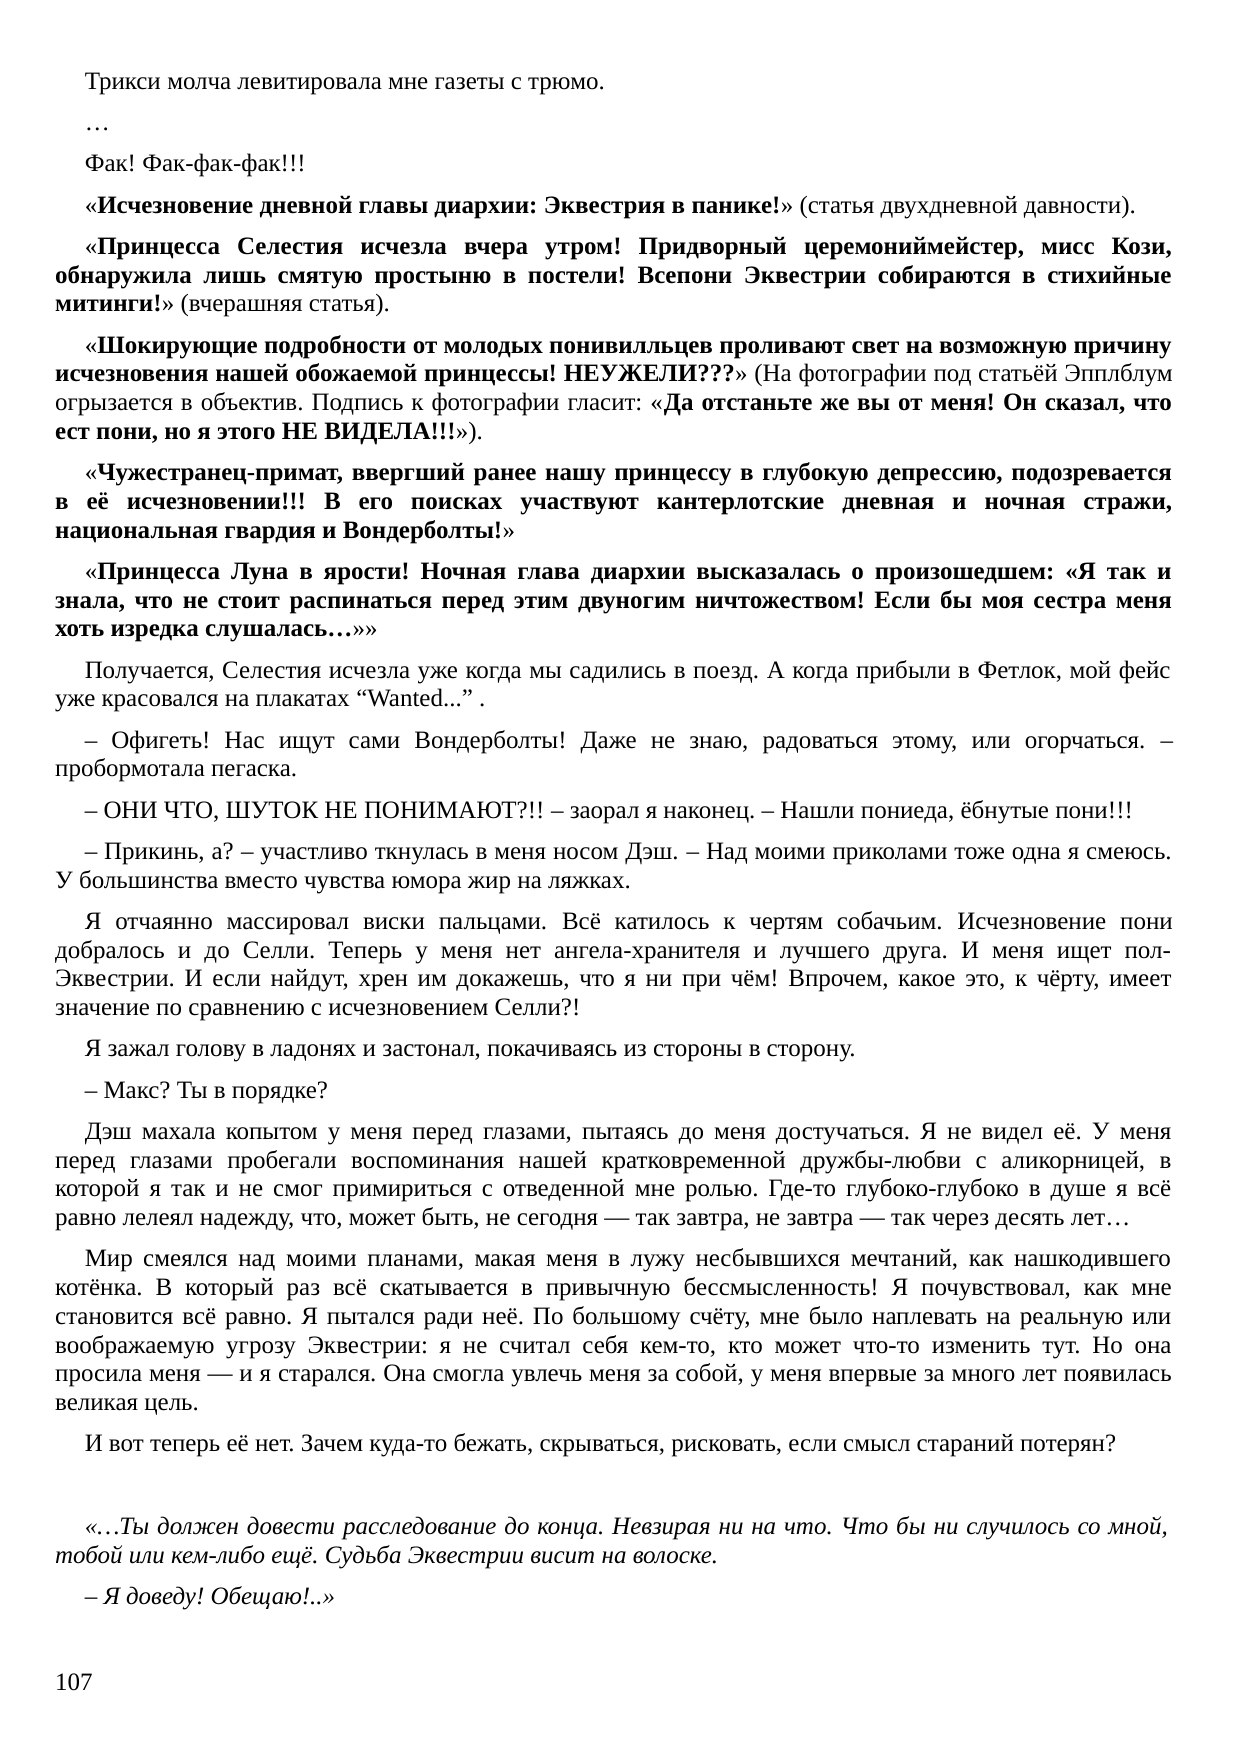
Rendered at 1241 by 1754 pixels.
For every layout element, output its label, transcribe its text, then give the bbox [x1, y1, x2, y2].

text «Чужестранец-примат, ввергший ранее нашу принцессу в глубокую депрессию, подозревается в её исчезновении!!! В его поисках участвуют кантерлотские дневная и ночная стражи, национальная гвардия и Вондерболты!» [55, 457, 1173, 543]
text Дэш махала копытом у меня перед глазами, пытаясь до меня достучаться. Я не видел её. У меня перед глазами пробегали воспоминания нашей кратковременной дружбы-любви с аликорницей, в которой я так и не смог примириться с отведенной мне ролью. Где-то глубоко-глубоко в душе я всё равно лелеял надежду, что, может быть, не сегодня — так завтра, не завтра — так через десять лет… [55, 1116, 1173, 1231]
text «Принцесса Селестия исчезла вчера утром! Придворный церемониймейстер, мисс Кози, обнаружила лишь смятую простыню в постели! Всепони Эквестрии собираются в стихийные митинги!» (вчерашняя статья). [55, 231, 1173, 317]
text «Исчезновение дневной главы диархии: Эквестрия в панике!» (статья двухдневной давности). [55, 190, 1173, 218]
text – ОНИ ЧТО, ШУТОК НЕ ПОНИМАЮТ?!! – заорал я наконец. – Нашли пониеда, ёбнутые пони!!! [55, 795, 1173, 823]
text Трикси молча левитировала мне газеты с трюмо. [55, 66, 1173, 95]
text Мир смеялся над моими планами, макая меня в лужу несбывшихся мечтаний, как нашкодившего котёнка. В который раз всё скатывается в привычную бессмысленность! Я почувствовал, как мне становится всё равно. Я пытался ради неё. По большому счёту, мне было наплевать на реальную или воображаемую угрозу Эквестрии: я не считал себя кем-то, кто может что-то изменить тут. Но она просила меня — и я старался. Она смогла увлечь меня за собой, у меня впервые за много лет появилась великая цель. [55, 1243, 1173, 1416]
text И вот теперь её нет. Зачем куда-то бежать, скрываться, рисковать, если смысл стараний потерян? [55, 1428, 1173, 1457]
text «Принцесса Луна в ярости! Ночная глава диархии высказалась о произошедшем: «Я так и знала, что не стоит распинаться перед этим двуногим ничтожеством! Если бы моя сестра меня хоть изредка слушалась…»» [55, 556, 1173, 642]
text – Макс? Ты в порядке? [55, 1075, 1173, 1103]
text Я отчаянно массировал виски пальцами. Всё катилось к чертям собачьим. Исчезновение пони добралось и до Селли. Теперь у меня нет ангела-хранителя и лучшего друга. И меня ищет пол-Эквестрии. И если найдут, хрен им докажешь, что я ни при чём! Впрочем, какое это, к чёрту, имеет значение по сравнению с исчезновением Селли?! [55, 906, 1173, 1021]
text … [55, 107, 1173, 136]
text «…Ты должен довести расследование до конца. Невзирая ни на что. Что бы ни случилось со мной, тобой или кем-либо ещё. Судьба Эквестрии висит на волоске. [55, 1511, 1173, 1568]
text – Прикинь, а? – участливо ткнулась в меня носом Дэш. – Над моими приколами тоже одна я смеюсь. У большинства вместо чувства юмора жир на ляжках. [55, 836, 1173, 893]
text Я зажал голову в ладонях и застонал, покачиваясь из стороны в сторону. [55, 1033, 1173, 1062]
text Получается, Селестия исчезла уже когда мы садились в поезд. А когда прибыли в Фетлок, мой фейс уже красовался на плакатах “Wanted...” . [55, 655, 1173, 712]
text – Я доведу! Обещаю!..» [55, 1581, 1173, 1610]
text Фак! Фак-фак-фак!!! [55, 148, 1173, 177]
text – Офигеть! Нас ищут сами Вондерболты! Даже не знаю, радоваться этому, или огорчаться. – пробормотала пегаска. [55, 725, 1173, 782]
text «Шокирующие подробности от молодых понивилльцев проливают свет на возможную причину исчезновения нашей обожаемой принцессы! НЕУЖЕЛИ???» (На фотографии под статьёй Эпплблум огрызается в объектив. Подпись к фотографии гласит: «Да отстаньте же вы от меня! Он сказал, что ест пони, но я этого НЕ ВИДЕЛА!!!»). [55, 330, 1173, 445]
